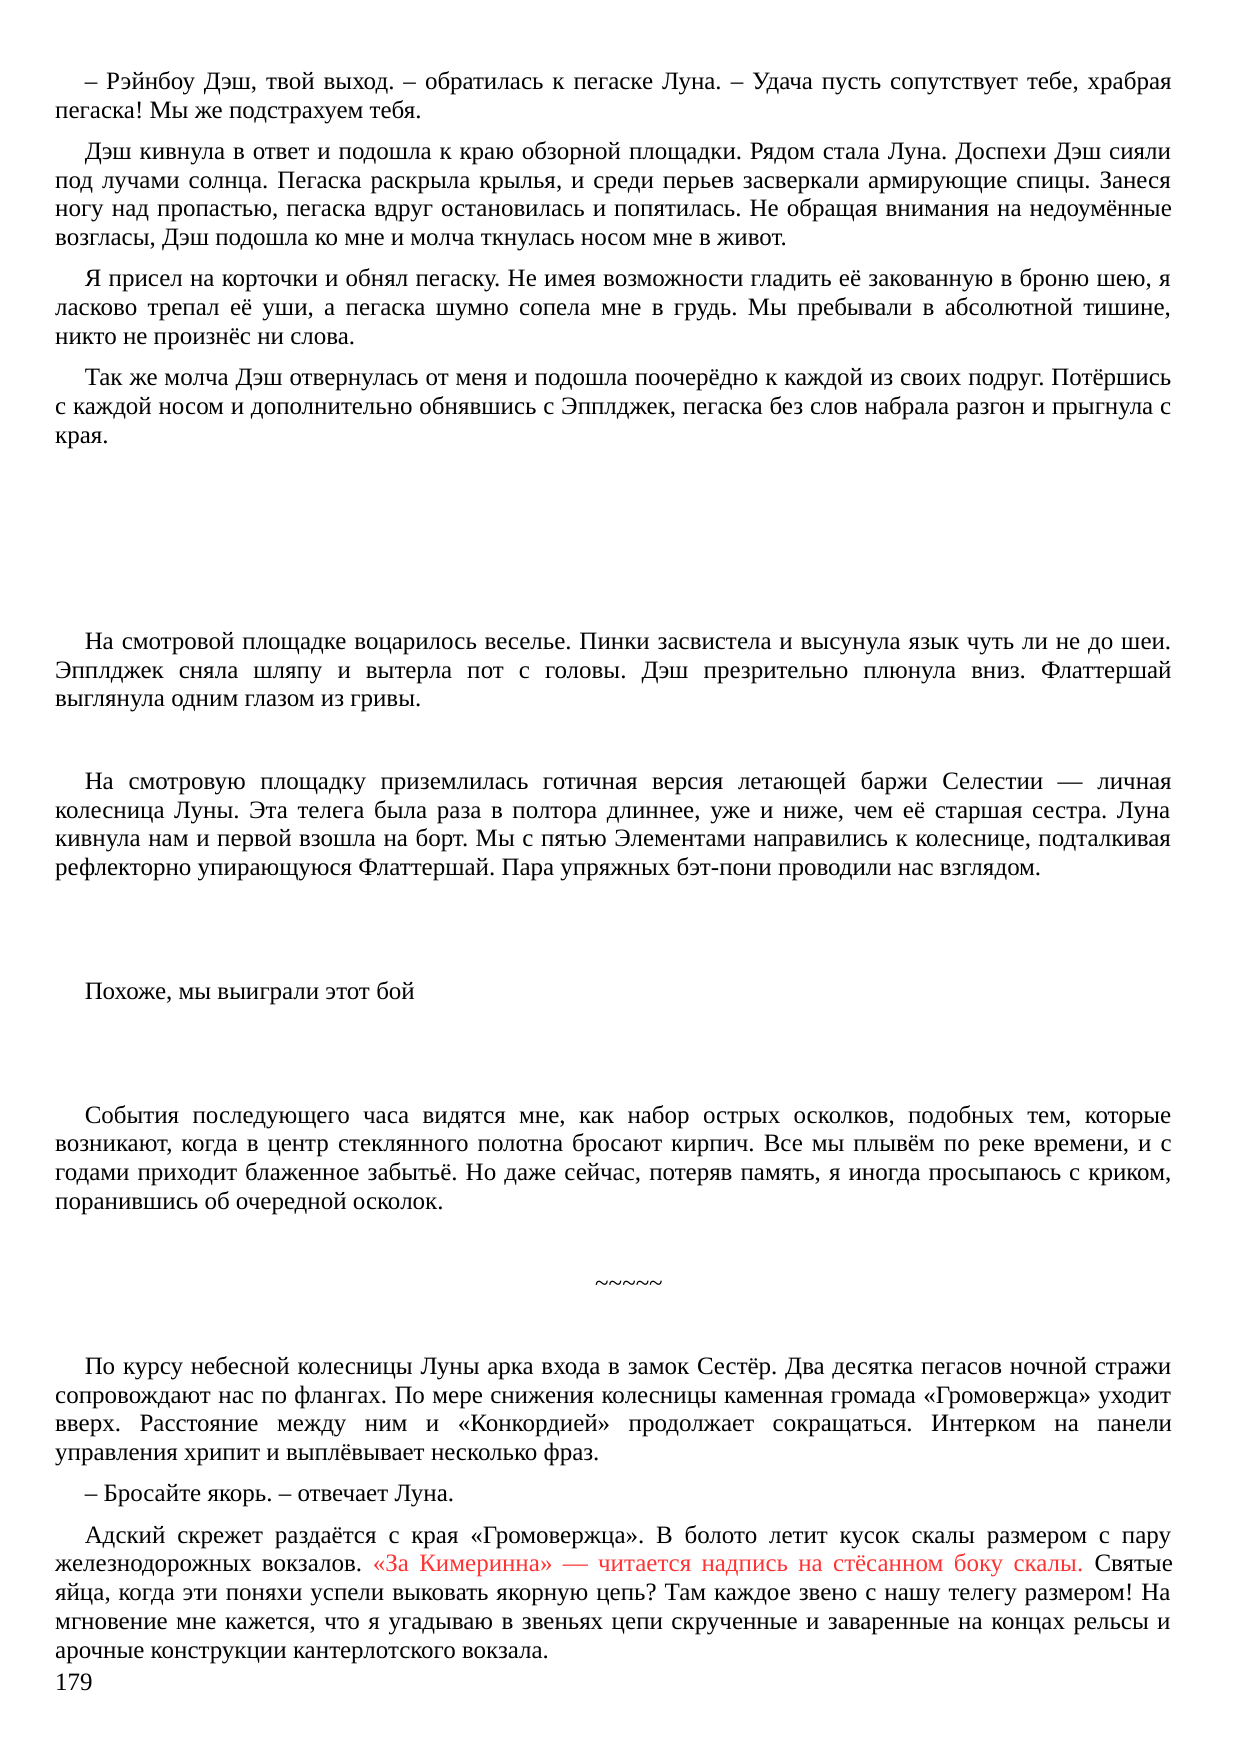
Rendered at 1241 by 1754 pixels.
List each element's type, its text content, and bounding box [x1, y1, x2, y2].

text На смотровую площадку приземлилась готичная версия летающей баржи Селестии — личная колесница Луны. Эта телега была раза в полтора длиннее, уже и ниже, чем её старшая сестра. Луна кивнула нам и первой взошла на борт. Мы с пятью Элементами направились к колеснице, подталкивая рефлекторно упирающуюся Флаттершай. Пара упряжных бэт-пони проводили нас взглядом. [55, 766, 1173, 881]
text Адский скрежет раздаётся с края «Громовержца». В болото летит кусок скалы размером с пару железнодорожных вокзалов. «За Кимеринна» — читается надпись на стёсанном боку скалы. Святые яйца, когда эти поняхи успели выковать якорную цепь? Там каждое звено с нашу телегу размером! На мгновение мне кажется, что я угадываю в звеньях цепи скрученные и заваренные на концах рельсы и арочные конструкции кантерлотского вокзала. [55, 1520, 1173, 1663]
text События последующего часа видятся мне, как набор острых осколков, подобных тем, которые возникают, когда в центр стеклянного полотна бросают кирпич. Все мы плывём по реке времени, и с годами приходит блаженное забытьё. Но даже сейчас, потеряв память, я иногда просыпаюсь с криком, поранившись об очередной осколок. [55, 1100, 1173, 1215]
text Дэш кивнула в ответ и подошла к краю обзорной площадки. Рядом стала Луна. Доспехи Дэш сияли под лучами солнца. Пегаска раскрыла крылья, и среди перьев засверкали армирующие спицы. Занеся ногу над пропастью, пегаска вдруг остановилась и попятилась. Не обращая внимания на недоумённые возгласы, Дэш подошла ко мне и молча ткнулась носом мне в живот. [55, 136, 1173, 251]
text На смотровой площадке воцарилось веселье. Пинки засвистела и высунула язык чуть ли не до шеи. Эпплджек сняла шляпу и вытерла пот с головы. Дэш презрительно плюнула вниз. Флаттершай выглянула одним глазом из гривы. [55, 626, 1173, 712]
text Похоже, мы выиграли этот бой [55, 976, 1173, 1005]
text ~~~~~ [55, 1268, 1173, 1297]
text По курсу небесной колесницы Луны арка входа в замок Сестёр. Два десятка пегасов ночной стражи сопровождают нас по флангах. По мере снижения колесницы каменная громада «Громовержца» уходит вверх. Расстояние между ним и «Конкордией» продолжает сокращаться. Интерком на панели управления хрипит и выплёвывает несколько фраз. [55, 1351, 1173, 1466]
text Так же молча Дэш отвернулась от меня и подошла поочерёдно к каждой из своих подруг. Потёршись с каждой носом и дополнительно обнявшись с Эпплджек, пегаска без слов набрала разгон и прыгнула с края. [55, 362, 1173, 448]
text – Рэйнбоу Дэш, твой выход. – обратилась к пегаске Луна. – Удача пусть сопутствует тебе, храбрая пегаска! Мы же подстрахуем тебя. [55, 66, 1173, 123]
text – Бросайте якорь. – отвечает Луна. [55, 1478, 1173, 1507]
text Я присел на корточки и обнял пегаску. Не имея возможности гладить её закованную в броню шею, я ласково трепал её уши, а пегаска шумно сопела мне в грудь. Мы пребывали в абсолютной тишине, никто не произнёс ни слова. [55, 263, 1173, 350]
